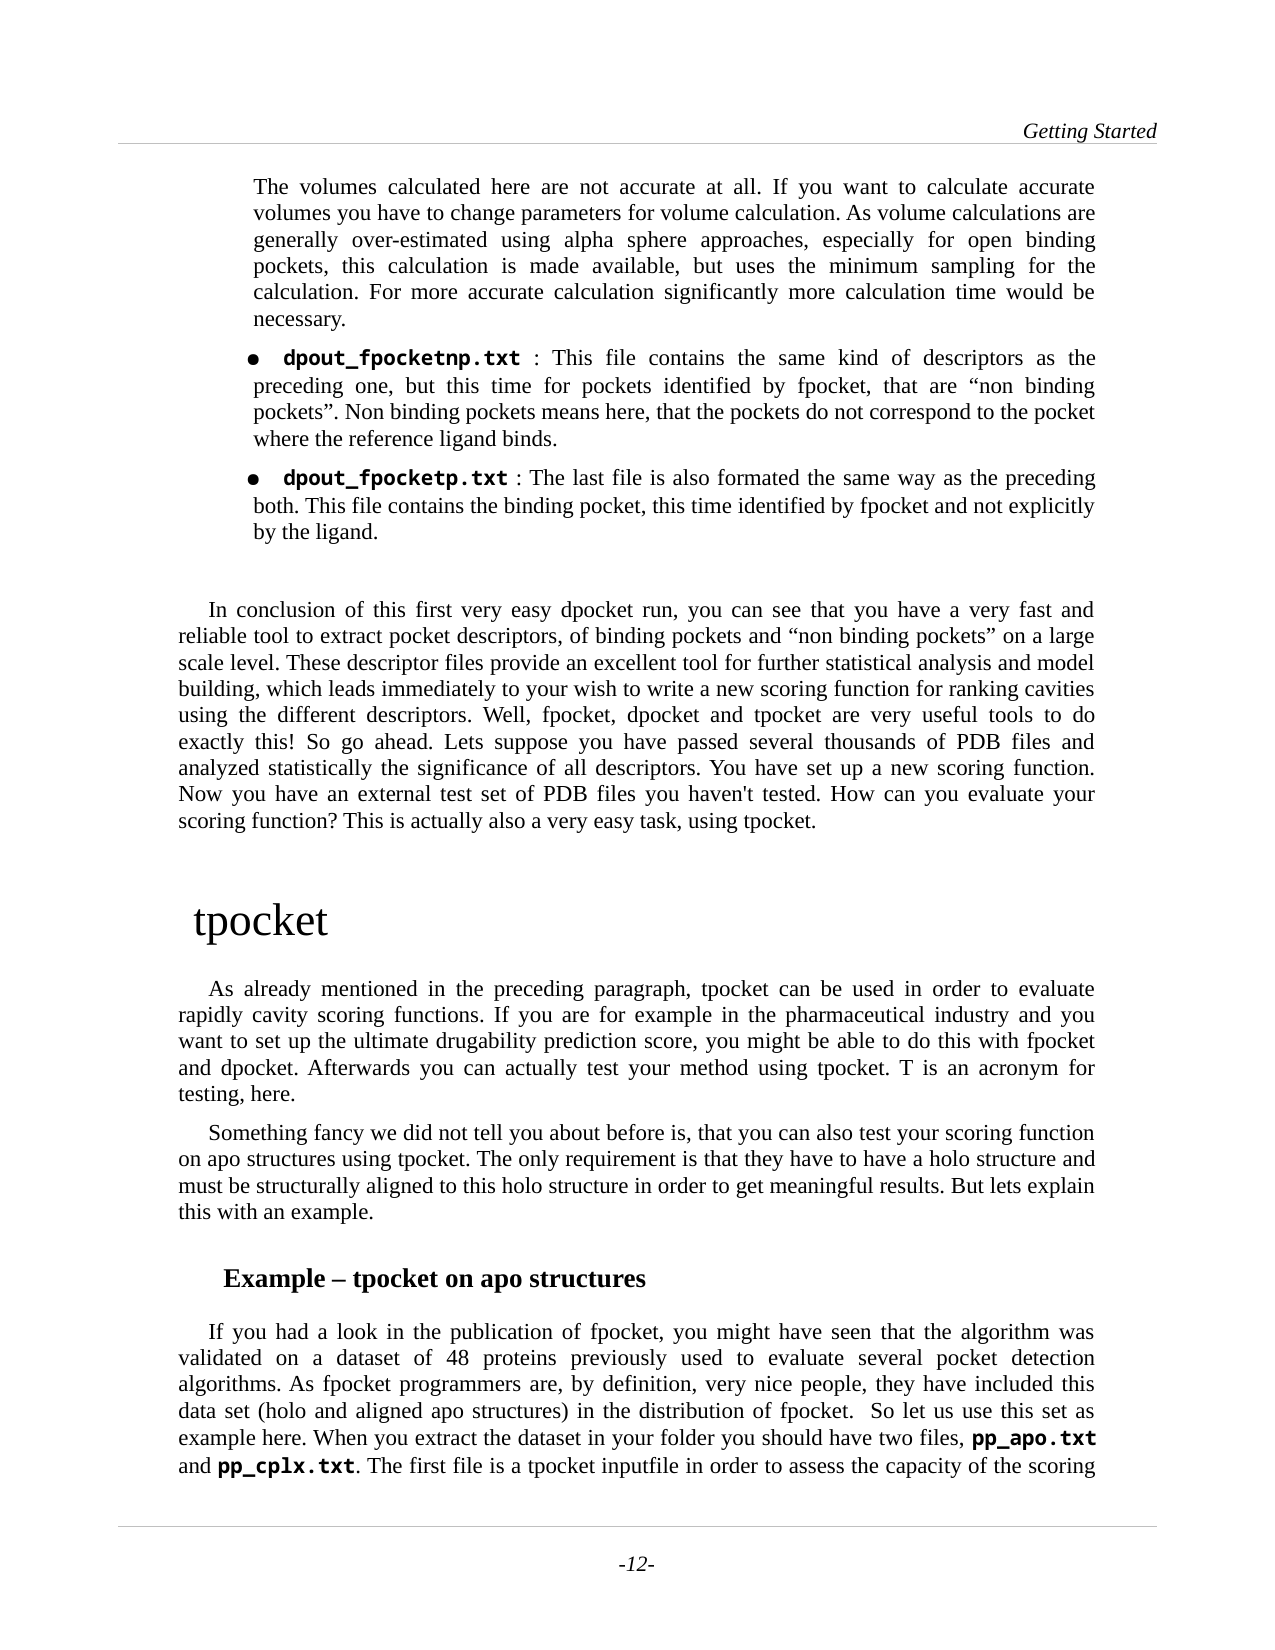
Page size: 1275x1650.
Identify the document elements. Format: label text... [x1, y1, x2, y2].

text If you had a look in the publication of fpocket, you might have seen that the algorithm was validated on a dataset of 48 proteins previously used to evaluate several pocket detection algorithms. As fpocket programmers are, by definition, very nice people, they have included this data set (holo and aligned apo structures) in the distribution of fpocket. So let us use this set as example here. When you extract the dataset in your folder you should have two files, pp_apo.txt and pp_cplx.txt. The first file is a tpocket inputfile in order to assess the capacity of the scoring [178, 1318, 1097, 1480]
text Something fancy we did not tell you about before is, that you can also test your scoring function on apo structures using tpocket. The only requirement is that they have to have a holo structure and must be structurally aligned to this holo structure in order to get meaningful results. But lets explain this with an example. [178, 1119, 1097, 1224]
subtitle tpocket [193, 892, 1157, 945]
list dpout_fpocketnp.txt : This file contains the same kind of descriptors as the preceding one, but this time for pockets identified by fpocket, that are “non binding pockets”. Non binding pockets means here, that the pockets do not correspond to the pocket where the reference ligand binds. [216, 343, 1097, 451]
text As already mentioned in the preceding paragraph, tpocket can be used in order to evaluate rapidly cavity scoring functions. If you are for example in the pharmaceutical industry and you want to set up the ultimate drugability prediction score, you might be able to do this with fpocket and dpocket. Afterwards you can actually test your method using tpocket. T is an acronym for testing, here. [178, 975, 1097, 1107]
list The volumes calculated here are not accurate at all. If you want to calculate accurate volumes you have to change parameters for volume calculation. As volume calculations are generally over-estimated using alpha sphere approaches, especially for open binding pockets, this calculation is made available, but uses the minimum sampling for the calculation. For more accurate calculation significantly more calculation time would be necessary. [216, 173, 1097, 331]
subtitle Example – tpocket on apo structures [223, 1263, 1157, 1294]
text In conclusion of this first very easy dpocket run, you can see that you have a very fast and reliable tool to extract pocket descriptors, of binding pockets and “non binding pockets” on a large scale level. These descriptor files provide an excellent tool for further statistical analysis and model building, which leads immediately to your wish to write a new scoring function for ranking cavities using the different descriptors. Well, fpocket, dpocket and tpocket are very useful tools to do exactly this! So go ahead. Lets suppose you have passed several thousands of PDB files and analyzed statistically the significance of all descriptors. You have set up a new scoring function. Now you have an external test set of PDB files you haven't tested. How can you evaluate your scoring function? This is actually also a very easy task, using tpocket. [178, 596, 1097, 833]
list dpout_fpocketp.txt : The last file is also formated the same way as the preceding both. This file contains the binding pocket, this time identified by fpocket and not explicitly by the ligand. [216, 463, 1097, 545]
